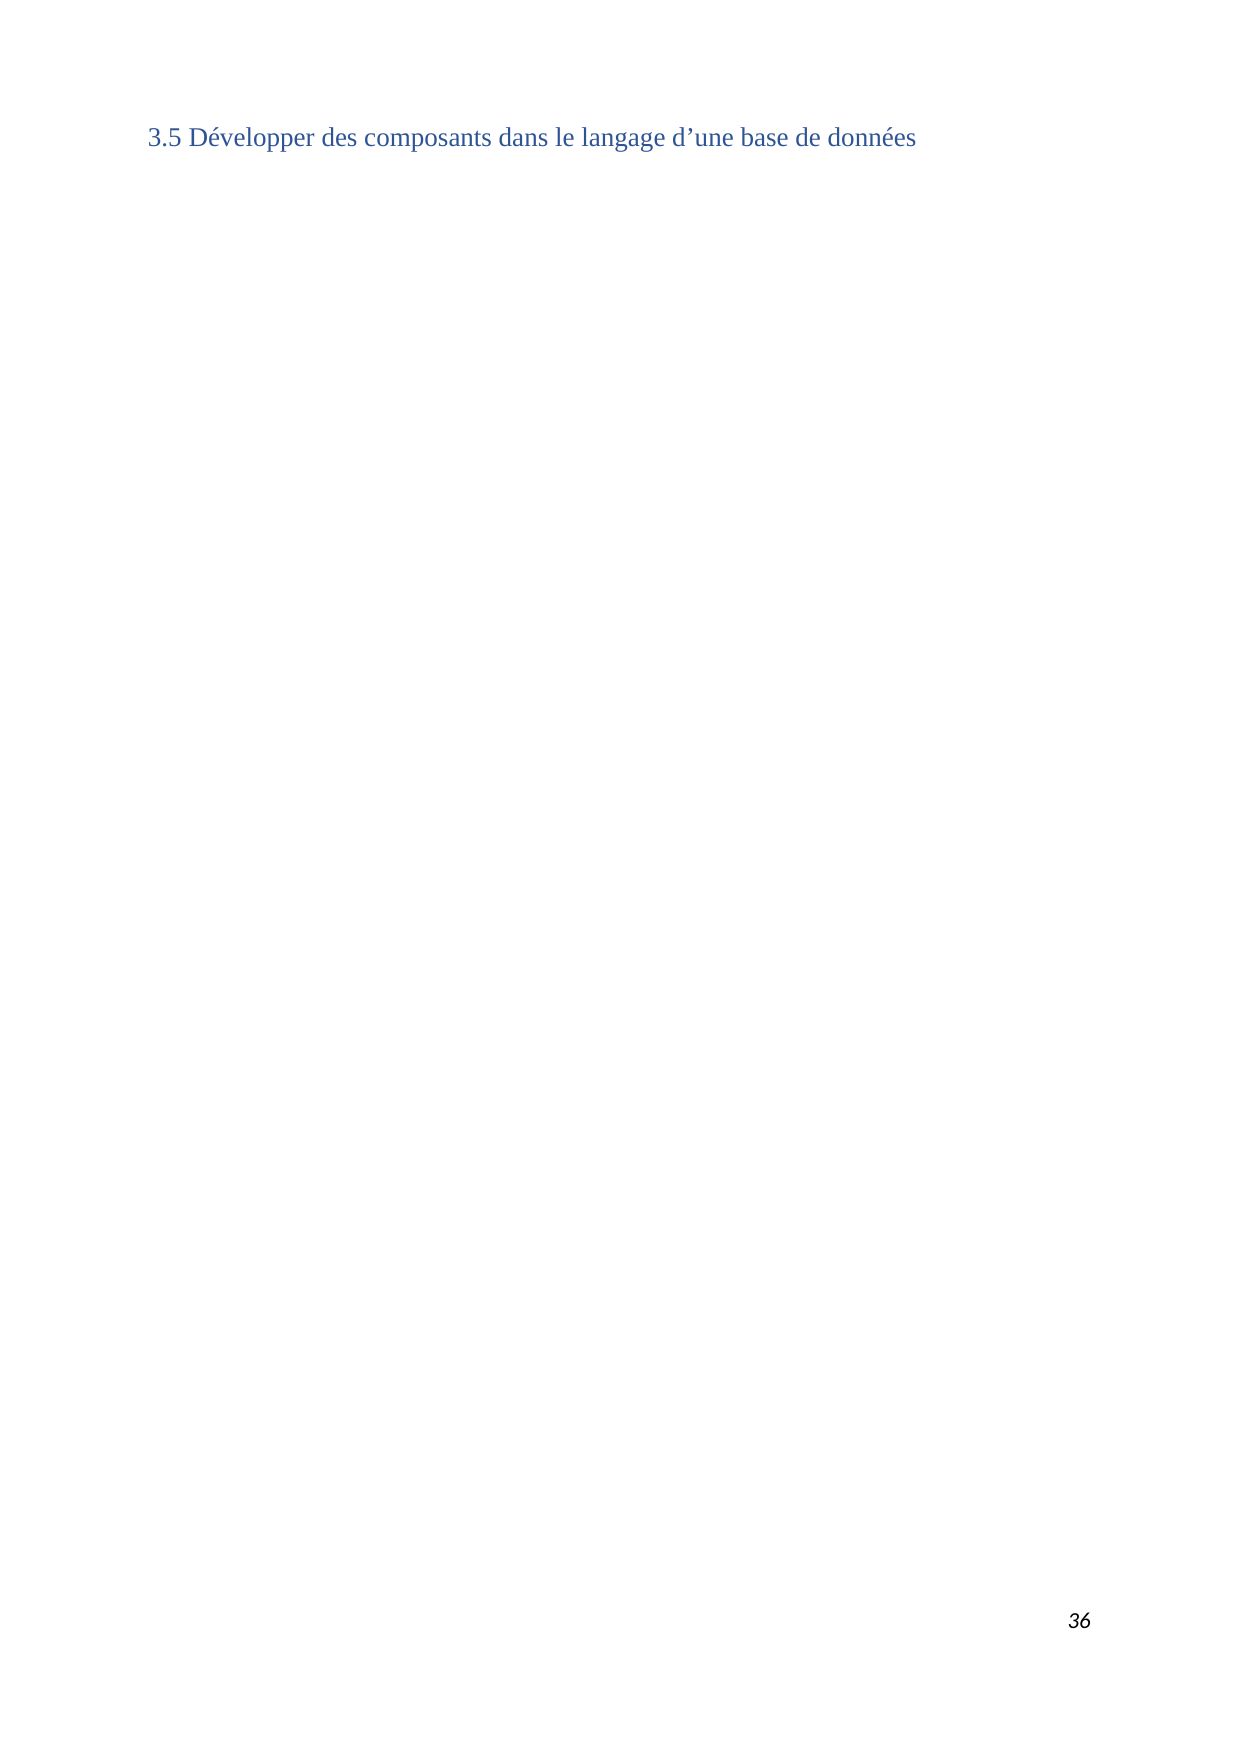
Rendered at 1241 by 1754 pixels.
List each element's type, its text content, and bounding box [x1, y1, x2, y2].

list Développer des composants dans le langage d’une base de données [148, 121, 1093, 152]
